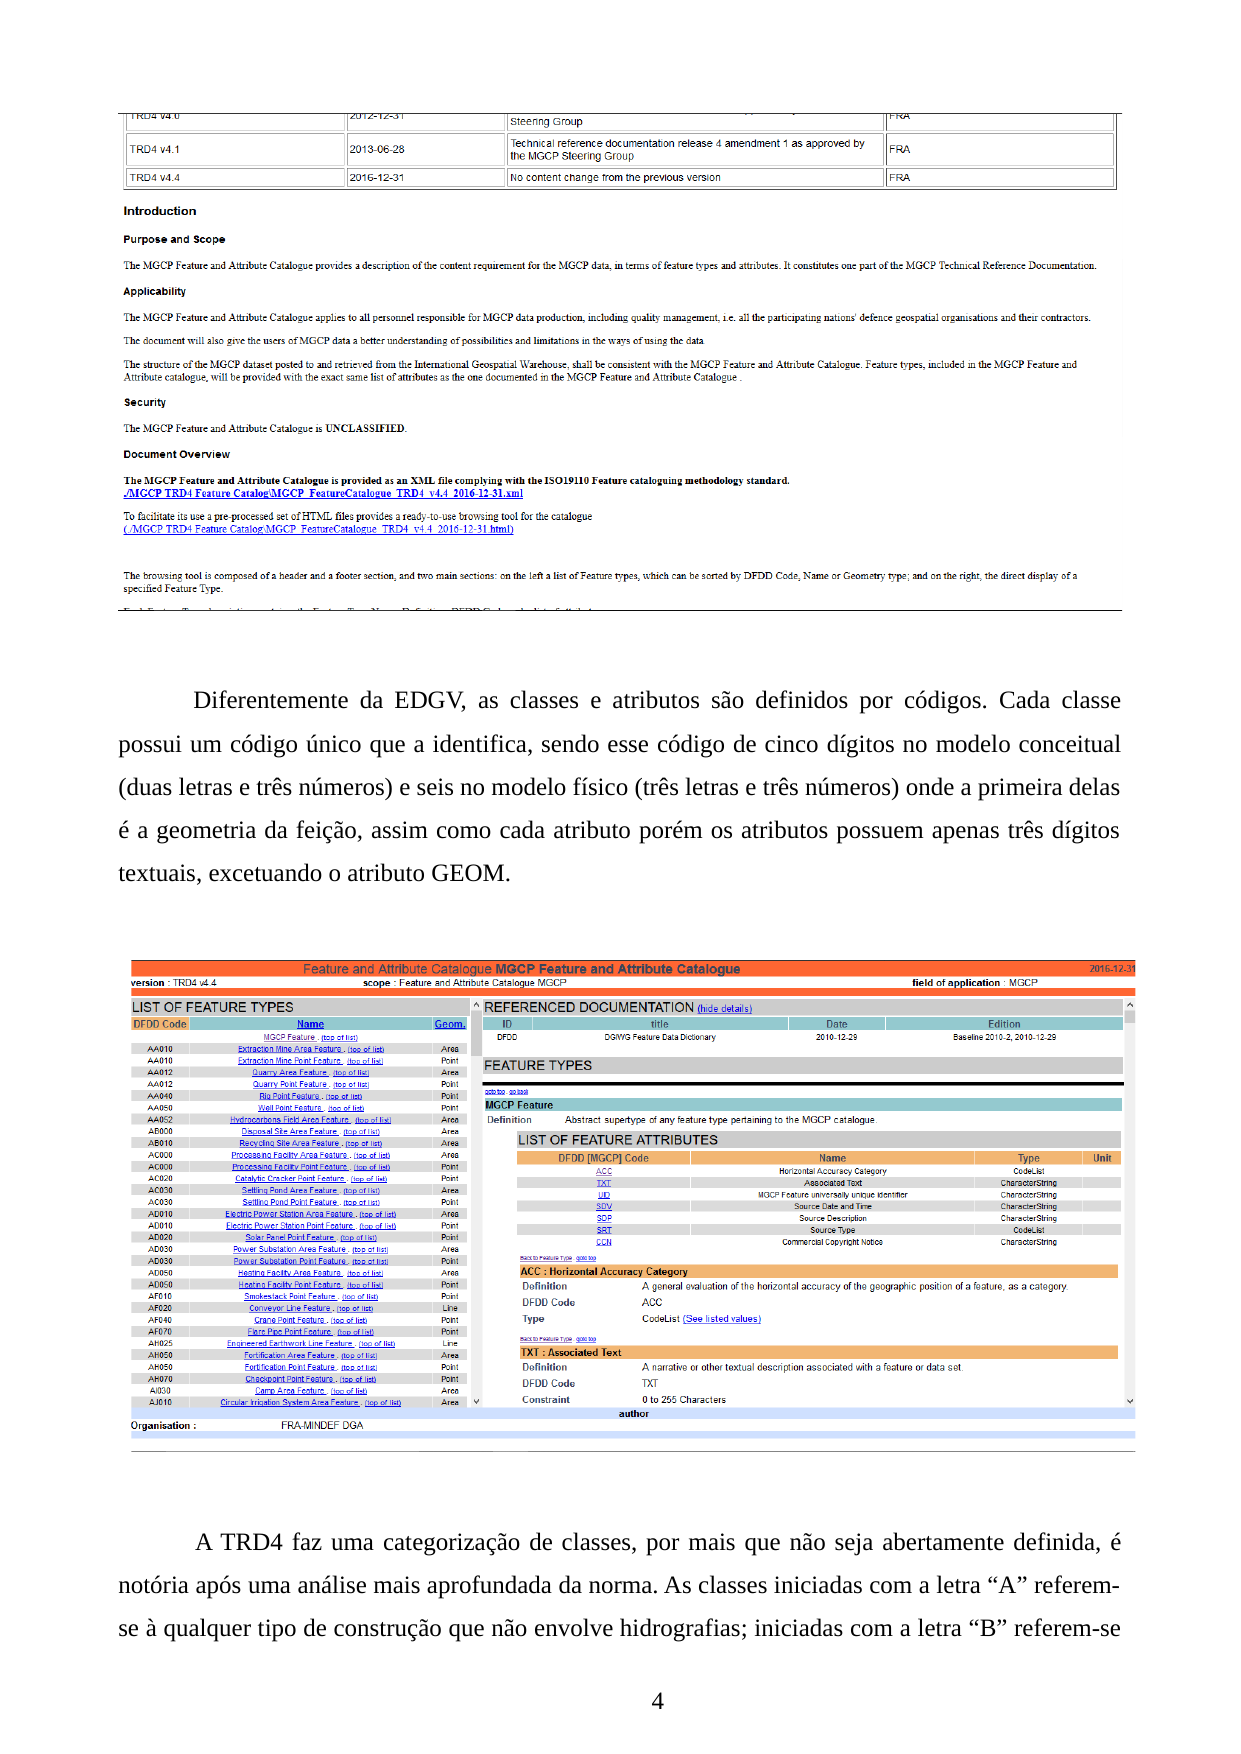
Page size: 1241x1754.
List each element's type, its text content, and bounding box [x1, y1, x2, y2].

picture [118, 113, 1123, 611]
picture [131, 960, 1136, 1452]
text Diferentemente da EDGV, as classes e atributos são definidos por códigos. Cada classe possui um código único que a identifica, sendo esse código de cinco dígitos no modelo conceitual (duas letras e três números) e seis no modelo físico (três letras e três números) onde a primeira delas é a geometria da feição, assim como cada atributo porém os atributos possuem apenas três dígitos textuais, excetuando o atributo GEOM. [118, 686, 1122, 887]
text A TRD4 faz uma categorização de classes, por mais que não seja abertamente definida, é notória após uma análise mais aprofundada da norma. As classes iniciadas com a letra “A” referem-se à qualquer tipo de construção que não envolve hidrografias; iniciadas com a letra “B” referem-se [118, 1527, 1122, 1642]
